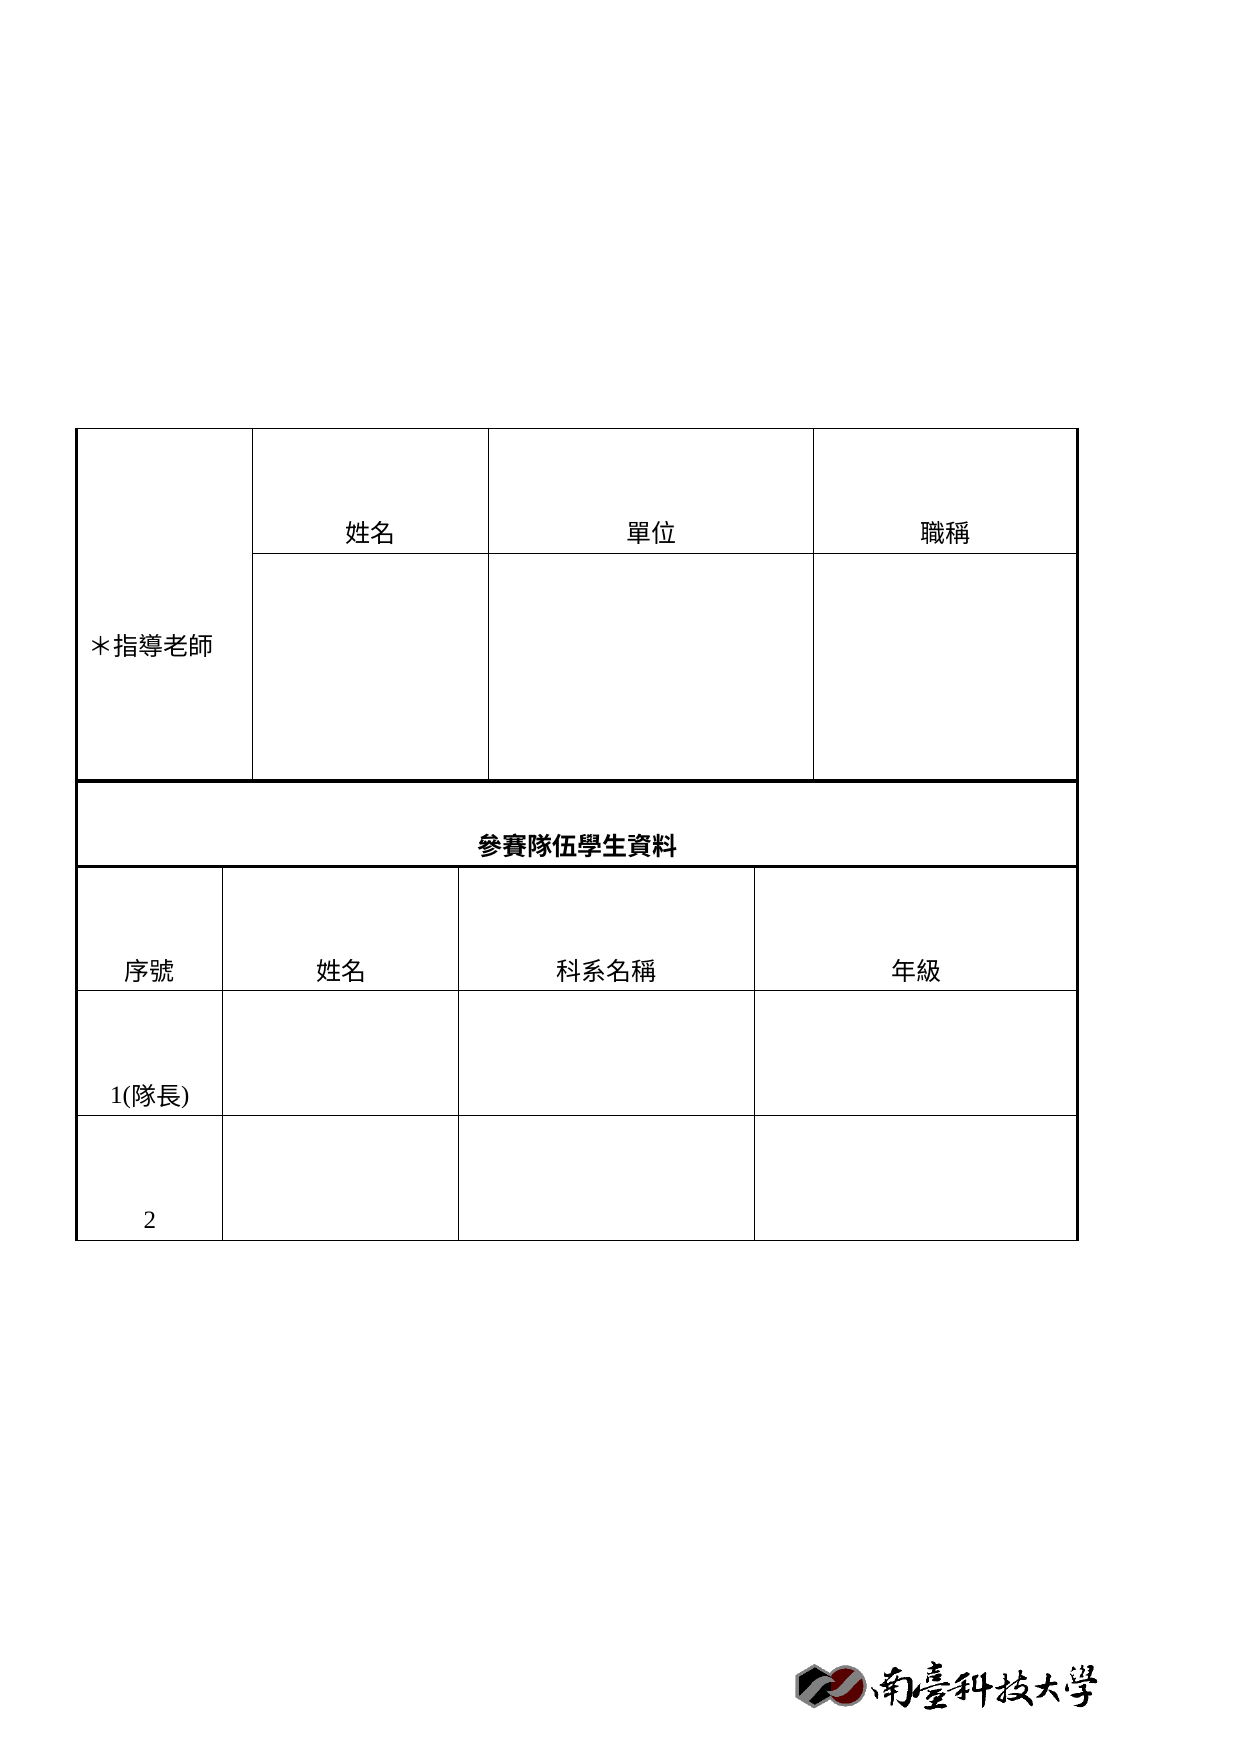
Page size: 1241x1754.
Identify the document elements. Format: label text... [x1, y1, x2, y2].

table_cell ＊指導老師 [78, 429, 252, 779]
table_cell 單位 [489, 429, 813, 552]
table_cell 科系名稱 [459, 868, 754, 990]
table_cell [459, 1116, 754, 1240]
table_cell [223, 1116, 458, 1240]
table_cell 職稱 [814, 429, 1076, 552]
table_cell [755, 991, 1076, 1115]
table_cell [223, 991, 458, 1115]
table_cell 年級 [755, 868, 1076, 990]
table_cell 1(隊長) [78, 991, 222, 1115]
table_cell [253, 554, 488, 779]
table_cell [489, 554, 813, 779]
table_cell 2 [78, 1116, 222, 1240]
table_cell [814, 554, 1076, 779]
table_cell [459, 991, 754, 1115]
table_cell 序號 [78, 868, 222, 990]
table_cell 參賽隊伍學生資料 [78, 783, 1076, 865]
table_cell 姓名 [223, 868, 458, 990]
table_cell 姓名 [253, 429, 488, 552]
table_cell [755, 1116, 1076, 1240]
